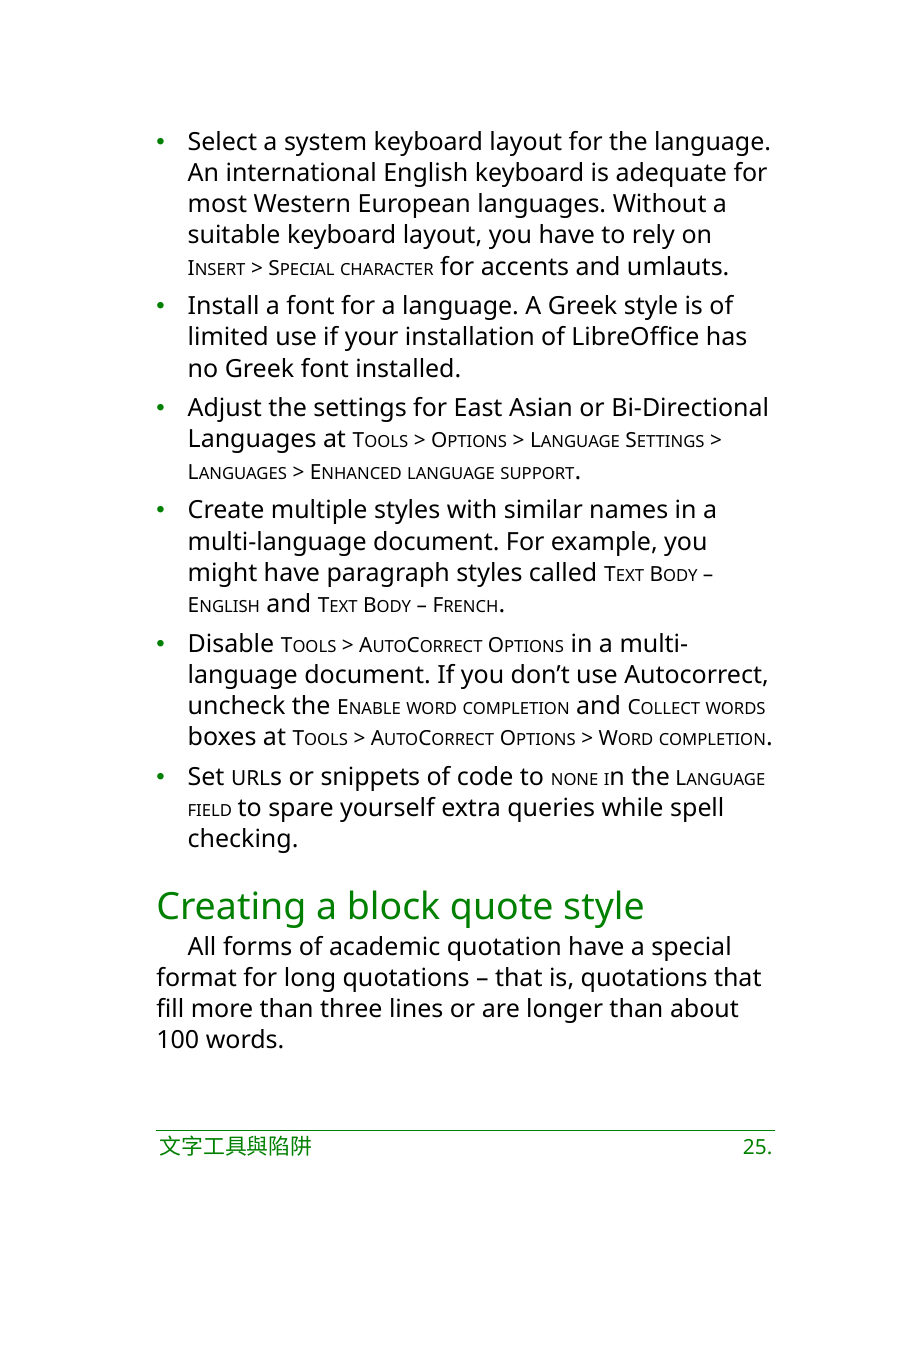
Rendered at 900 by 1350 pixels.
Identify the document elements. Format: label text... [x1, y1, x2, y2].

list Select a system keyboard layout for the language. An international English keyboard is adequate for most Western European languages. Without a suitable keyboard layout, you have to rely on Insert > Special character for accents and umlauts. [156, 125, 775, 281]
text All forms of academic quotation have a special format for long quotations – that is, quotations that fill more than three lines or are longer than about 100 words. [156, 930, 775, 1055]
list Install a font for a language. A Greek style is of limited use if your installation of LibreOffice has no Greek font installed. [156, 289, 775, 383]
list Create multiple styles with similar names in a multi-language document. For example, you might have paragraph styles called Text Body – English and Text Body – French. [156, 494, 775, 619]
list Disable Tools > AutoCorrect Options in a multi-language document. If you don’t use Autocorrect, uncheck the Enable word completion and Collect words boxes at Tools > AutoCorrect Options > Word completion. [156, 627, 775, 752]
subtitle Creating a block quote style [156, 879, 775, 930]
list Set URLs or snippets of code to none in the Language field to spare yourself extra queries while spell checking. [156, 760, 775, 854]
list Adjust the settings for East Asian or Bi-Directional Languages at Tools > Options > Language Settings > Languages > Enhanced language support. [156, 392, 775, 485]
